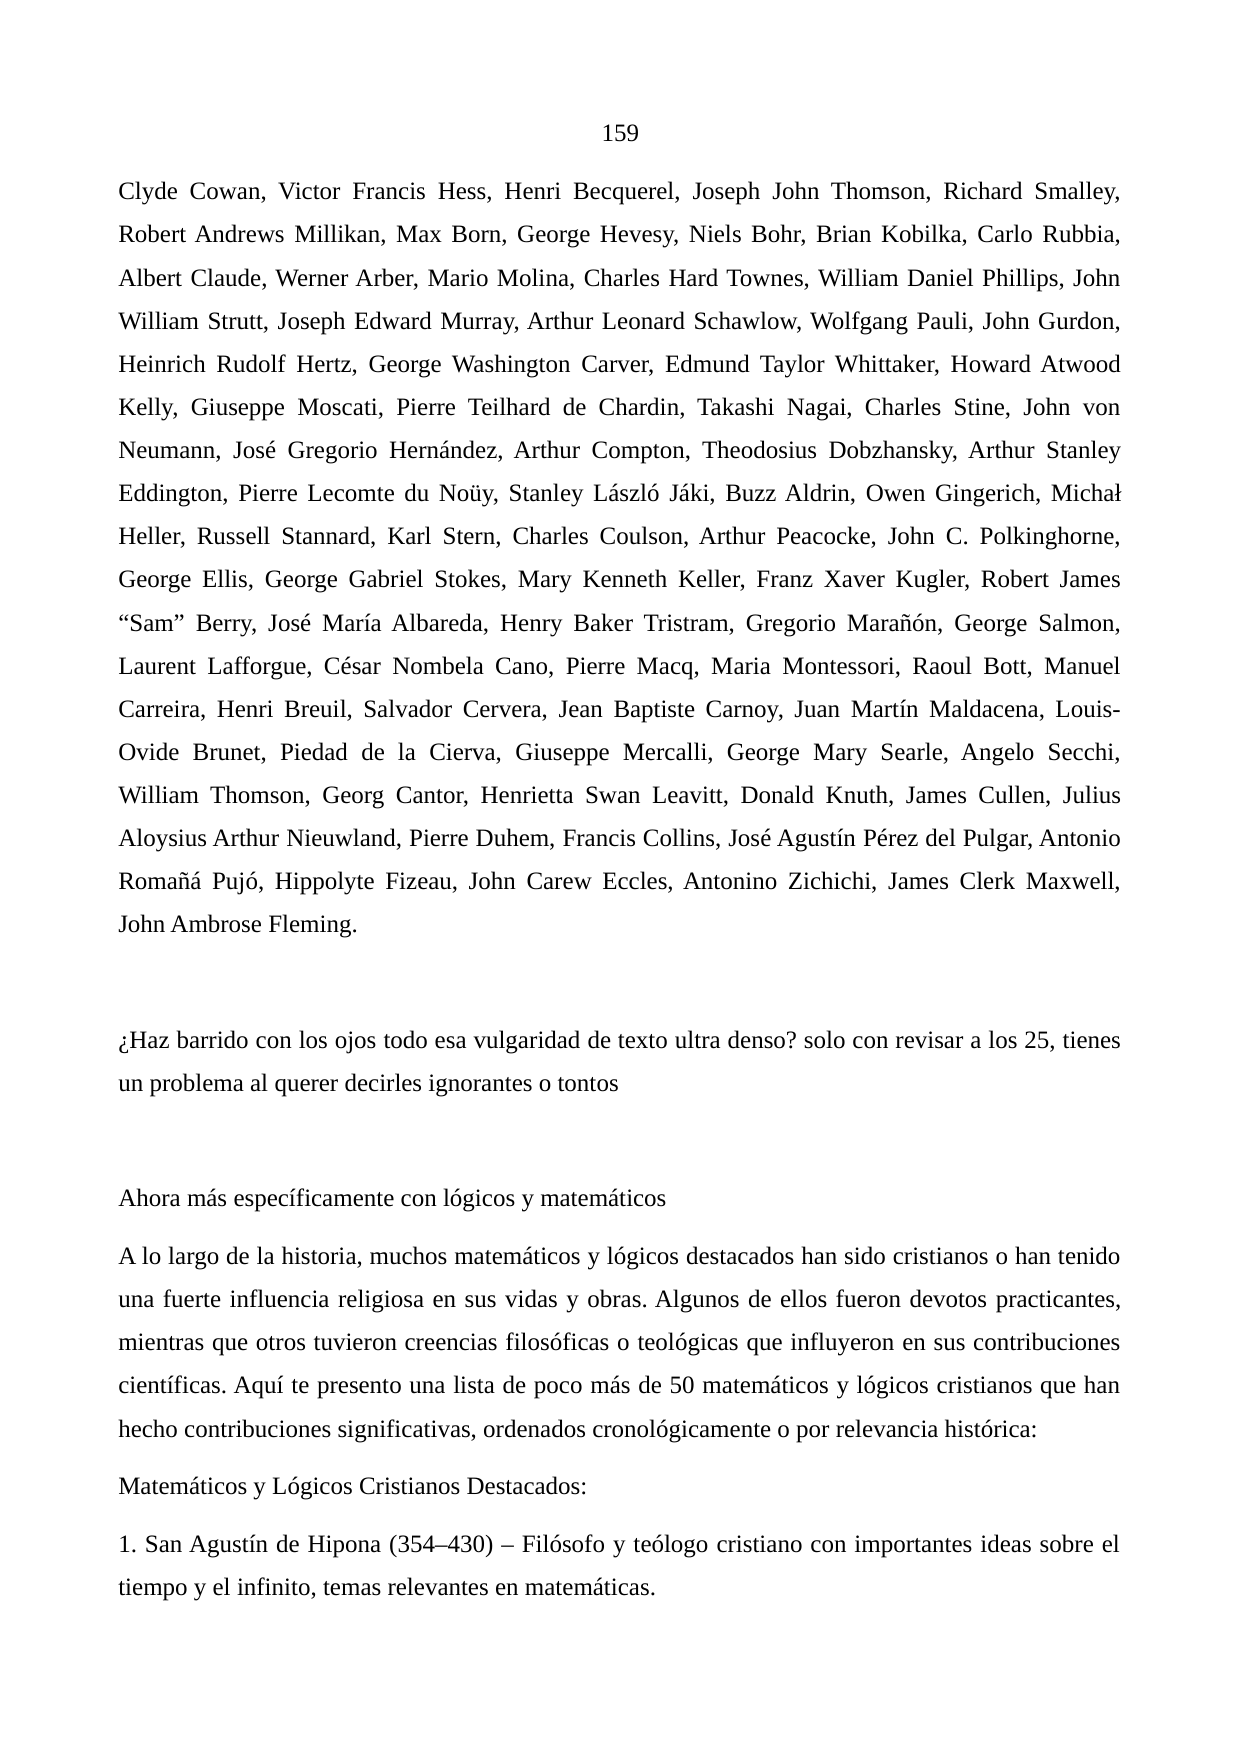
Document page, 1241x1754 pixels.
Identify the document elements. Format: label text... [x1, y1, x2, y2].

text Ahora más específicamente con lógicos y matemáticos [118, 1183, 1122, 1212]
text 1. San Agustín de Hipona (354–430) – Filósofo y teólogo cristiano con importantes ideas sobre el tiempo y el infinito, temas relevantes en matemáticas. [118, 1529, 1122, 1601]
text Clyde Cowan, Victor Francis Hess, Henri Becquerel, Joseph John Thomson, Richard Smalley, Robert Andrews Millikan, Max Born, George Hevesy, Niels Bohr, Brian Kobilka, Carlo Rubbia, Albert Claude, Werner Arber, Mario Molina, Charles Hard Townes, William Daniel Phillips, John William Strutt, Joseph Edward Murray, Arthur Leonard Schawlow, Wolfgang Pauli, John Gurdon, Heinrich Rudolf Hertz, George Washington Carver, Edmund Taylor Whittaker, Howard Atwood Kelly, Giuseppe Moscati, Pierre Teilhard de Chardin, Takashi Nagai, Charles Stine, John von Neumann, José Gregorio Hernández, Arthur Compton, Theodosius Dobzhansky, Arthur Stanley Eddington, Pierre Lecomte du Noüy, Stanley László Jáki, Buzz Aldrin, Owen Gingerich, Michał Heller, Russell Stannard, Karl Stern, Charles Coulson, Arthur Peacocke, John C. Polkinghorne, George Ellis, George Gabriel Stokes, Mary Kenneth Keller, Franz Xaver Kugler, Robert James “Sam” Berry, José María Albareda, Henry Baker Tristram, Gregorio Marañón, George Salmon, Laurent Lafforgue, César Nombela Cano, Pierre Macq, Maria Montessori, Raoul Bott, Manuel Carreira, Henri Breuil, Salvador Cervera, Jean Baptiste Carnoy, Juan Martín Maldacena, Louis-Ovide Brunet, Piedad de la Cierva, Giuseppe Mercalli, George Mary Searle, Angelo Secchi, William Thomson, Georg Cantor, Henrietta Swan Leavitt, Donald Knuth, James Cullen, Julius Aloysius Arthur Nieuwland, Pierre Duhem, Francis Collins, José Agustín Pérez del Pulgar, Antonio Romañá Pujó, Hippolyte Fizeau, John Carew Eccles, Antonino Zichichi, James Clerk Maxwell, John Ambrose Fleming. [118, 176, 1122, 938]
text ¿Haz barrido con los ojos todo esa vulgaridad de texto ultra denso? solo con revisar a los 25, tienes un problema al querer decirles ignorantes o tontos [118, 1025, 1122, 1097]
text A lo largo de la historia, muchos matemáticos y lógicos destacados han sido cristianos o han tenido una fuerte influencia religiosa en sus vidas y obras. Algunos de ellos fueron devotos practicantes, mientras que otros tuvieron creencias filosóficas o teológicas que influyeron en sus contribuciones científicas. Aquí te presento una lista de poco más de 50 matemáticos y lógicos cristianos que han hecho contribuciones significativas, ordenados cronológicamente o por relevancia histórica: [118, 1241, 1122, 1442]
text Matemáticos y Lógicos Cristianos Destacados: [118, 1471, 1122, 1500]
